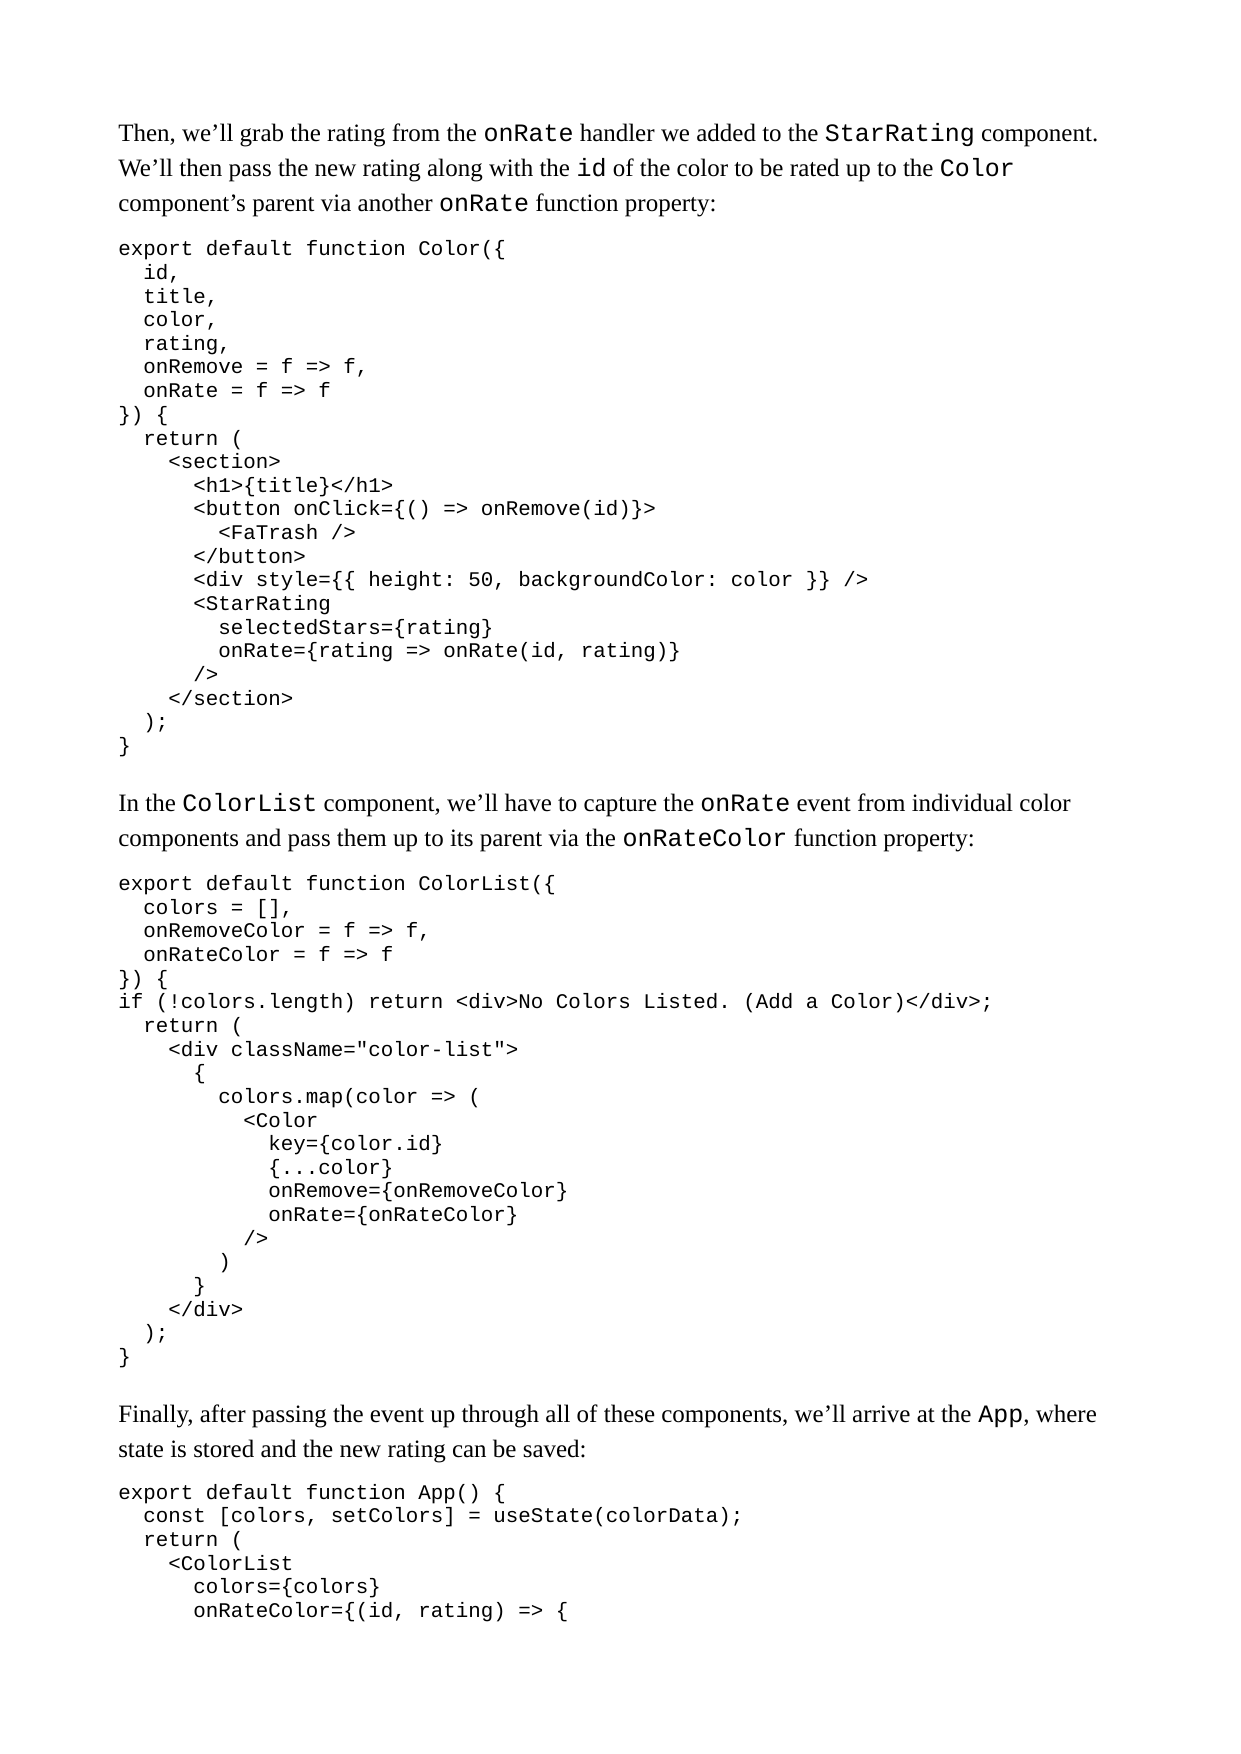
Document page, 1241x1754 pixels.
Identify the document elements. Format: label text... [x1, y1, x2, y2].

text onRate={rating => onRate(id, rating)} [118, 640, 1122, 664]
text export default function App() { [118, 1482, 1122, 1506]
text colors = [], [118, 897, 1122, 920]
text </button> [118, 546, 1122, 569]
text rating, [118, 333, 1122, 357]
text title, [118, 286, 1122, 309]
text <button onClick={() => onRemove(id)}> [118, 498, 1122, 522]
text </section> [118, 688, 1122, 711]
text onRateColor={(id, rating) => { [118, 1600, 1122, 1624]
text ); [118, 1322, 1122, 1346]
text export default function ColorList({ [118, 873, 1122, 897]
text onRateColor = f => f [118, 944, 1122, 968]
text ) [118, 1251, 1122, 1275]
text <h1>{title}</h1> [118, 475, 1122, 498]
text <div style={{ height: 50, backgroundColor: color }} /> [118, 569, 1122, 593]
text onRate = f => f [118, 380, 1122, 404]
text onRemove = f => f, [118, 357, 1122, 380]
text Finally, after passing the event up through all of these components, we’ll arrive at the App, where state is stored and the new rating can be saved: [118, 1399, 1122, 1463]
text colors={colors} [118, 1576, 1122, 1600]
text } [118, 1346, 1122, 1370]
text /> [118, 1228, 1122, 1251]
text <ColorList [118, 1553, 1122, 1576]
text ); [118, 711, 1122, 735]
text /> [118, 664, 1122, 688]
text In the ColorList component, we’ll have to capture the onRate event from individual color components and pass them up to its parent via the onRateColor function property: [118, 788, 1122, 854]
text selectedStars={rating} [118, 617, 1122, 640]
text <Color [118, 1109, 1122, 1133]
text color, [118, 309, 1122, 333]
text }) { [118, 968, 1122, 991]
text id, [118, 262, 1122, 286]
text }) { [118, 404, 1122, 427]
text export default function Color({ [118, 238, 1122, 262]
text { [118, 1062, 1122, 1086]
text return ( [118, 427, 1122, 451]
text key={color.id} [118, 1133, 1122, 1157]
text return ( [118, 1529, 1122, 1553]
text const [colors, setColors] = useState(colorData); [118, 1506, 1122, 1529]
text <FaTrash /> [118, 522, 1122, 546]
text onRemove={onRemoveColor} [118, 1181, 1122, 1204]
text <div className="color-list"> [118, 1039, 1122, 1062]
text </div> [118, 1299, 1122, 1322]
text onRemoveColor = f => f, [118, 920, 1122, 944]
text if (!colors.length) return <div>No Colors Listed. (Add a Color)</div>; [118, 991, 1122, 1015]
text return ( [118, 1015, 1122, 1039]
text {...color} [118, 1157, 1122, 1181]
text Then, we’ll grab the rating from the onRate handler we added to the StarRating component. We’ll then pass the new rating along with the id of the color to be rated up to the Color component’s parent via another onRate function property: [118, 118, 1122, 219]
text } [118, 735, 1122, 758]
text <section> [118, 451, 1122, 475]
text <StarRating [118, 593, 1122, 617]
text } [118, 1275, 1122, 1299]
text onRate={onRateColor} [118, 1204, 1122, 1228]
text colors.map(color => ( [118, 1086, 1122, 1109]
